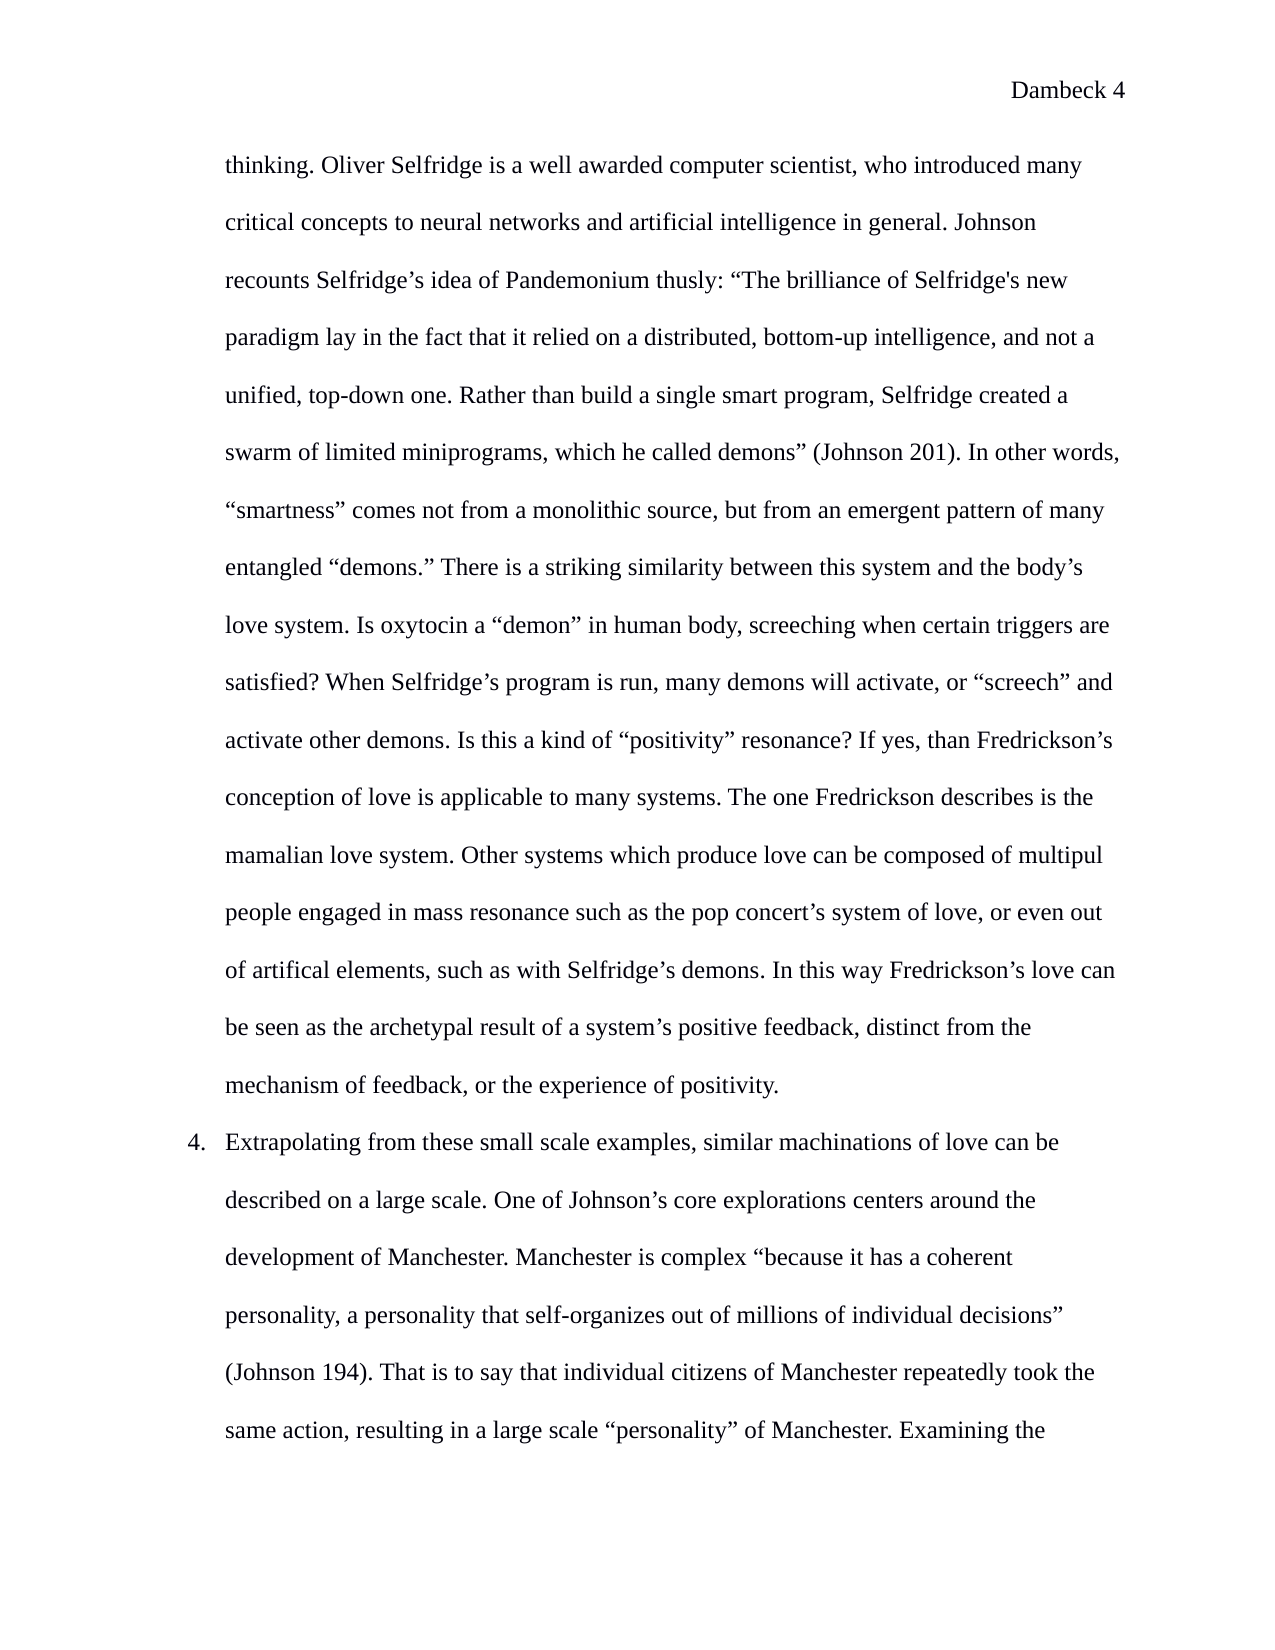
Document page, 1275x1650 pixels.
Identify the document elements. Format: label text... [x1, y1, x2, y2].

list thinking. Oliver Selfridge is a well awarded computer scientist, who introduced many critical concepts to neural networks and artificial intelligence in general. Johnson recounts Selfridge’s idea of Pandemonium thusly: “The brilliance of Selfridge's new paradigm lay in the fact that it relied on a distributed, bottom-up intelligence, and not a unified, top-down one. Rather than build a single smart program, Selfridge created a swarm of limited miniprograms, which he called demons” (Johnson 201). In other words, “smartness” comes not from a monolithic source, but from an emergent pattern of many entangled “demons.” There is a striking similarity between this system and the body’s love system. Is oxytocin a “demon” in human body, screeching when certain triggers are satisfied? When Selfridge’s program is run, many demons will activate, or “screech” and activate other demons. Is this a kind of “positivity” resonance? If yes, than Fredrickson’s conception of love is applicable to many systems. The one Fredrickson describes is the mamalian love system. Other systems which produce love can be composed of multipul people engaged in mass resonance such as the pop concert’s system of love, or even out of artifical elements, such as with Selfridge’s demons. In this way Fredrickson’s love can be seen as the archetypal result of a system’s positive feedback, distinct from the mechanism of feedback, or the experience of positivity. [187, 150, 1125, 1099]
list Extrapolating from these small scale examples, similar machinations of love can be described on a large scale. One of Johnson’s core explorations centers around the development of Manchester. Manchester is complex “because it has a coherent personality, a personality that self-organizes out of millions of individual decisions” (Johnson 194). That is to say that individual citizens of Manchester repeatedly took the same action, resulting in a large scale “personality” of Manchester. Examining the [187, 1127, 1125, 1444]
